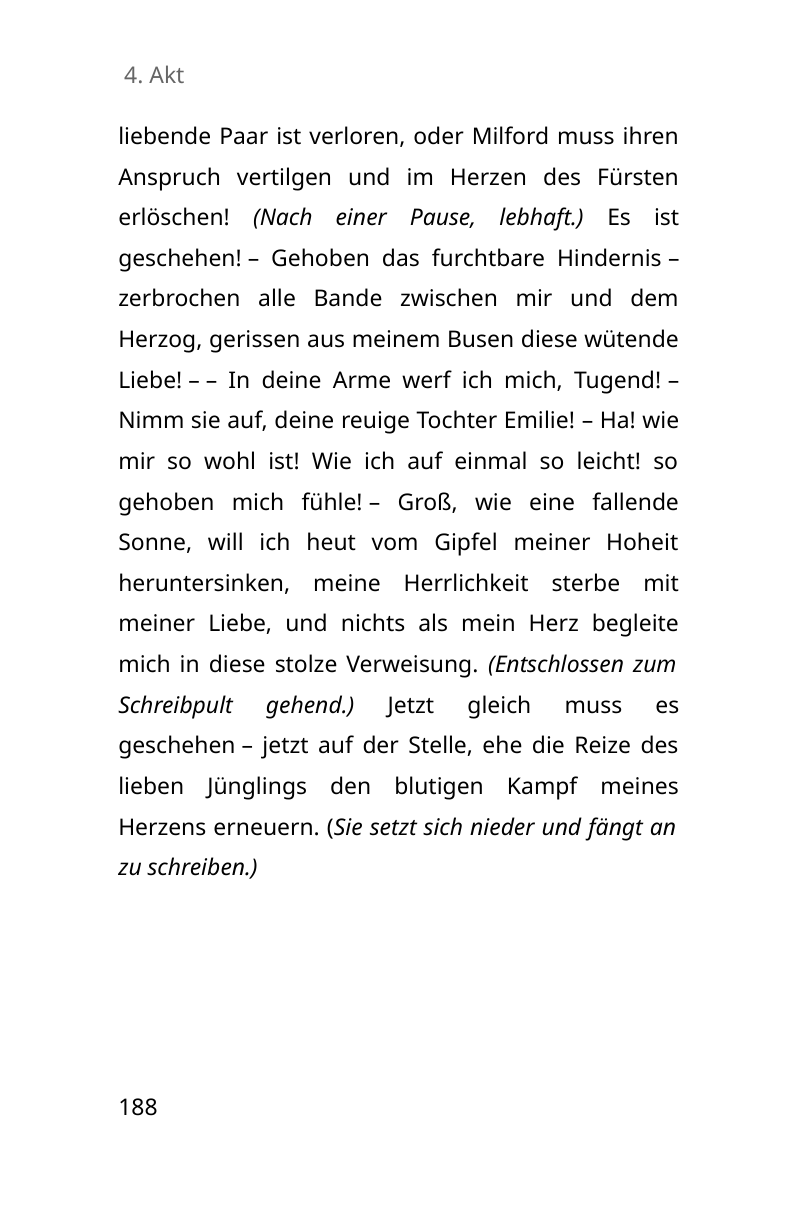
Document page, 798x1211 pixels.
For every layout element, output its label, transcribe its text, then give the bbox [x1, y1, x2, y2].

text liebende Paar ist verloren, oder Milford muss ihren Anspruch vertilgen und im Herzen des Fürsten erlöschen! (Nach einer Pause, lebhaft.) Es ist geschehen! – Gehoben das furchtbare Hindernis – zerbrochen alle Bande zwischen mir und dem Herzog, gerissen aus meinem Busen diese wütende Liebe! – – In deine Arme werf ich mich, Tugend! – Nimm sie auf, deine reuige Tochter Emilie! – Ha! wie mir so wohl ist! Wie ich auf einmal so leicht! so gehoben mich fühle! – Groß, wie eine fallende Sonne, will ich heut vom Gipfel meiner Hoheit heruntersinken, meine Herrlichkeit sterbe mit meiner Liebe, und nichts als mein Herz begleite mich in diese stolze Verweisung. (Entschlossen zum Schreibpult gehend.) Jetzt gleich muss es geschehen – jetzt auf der Stelle, ehe die Reize des lieben Jünglings den blutigen Kampf meines Herzens erneuern. (Sie setzt sich nieder und fängt an zu schreiben.) [118, 120, 679, 882]
